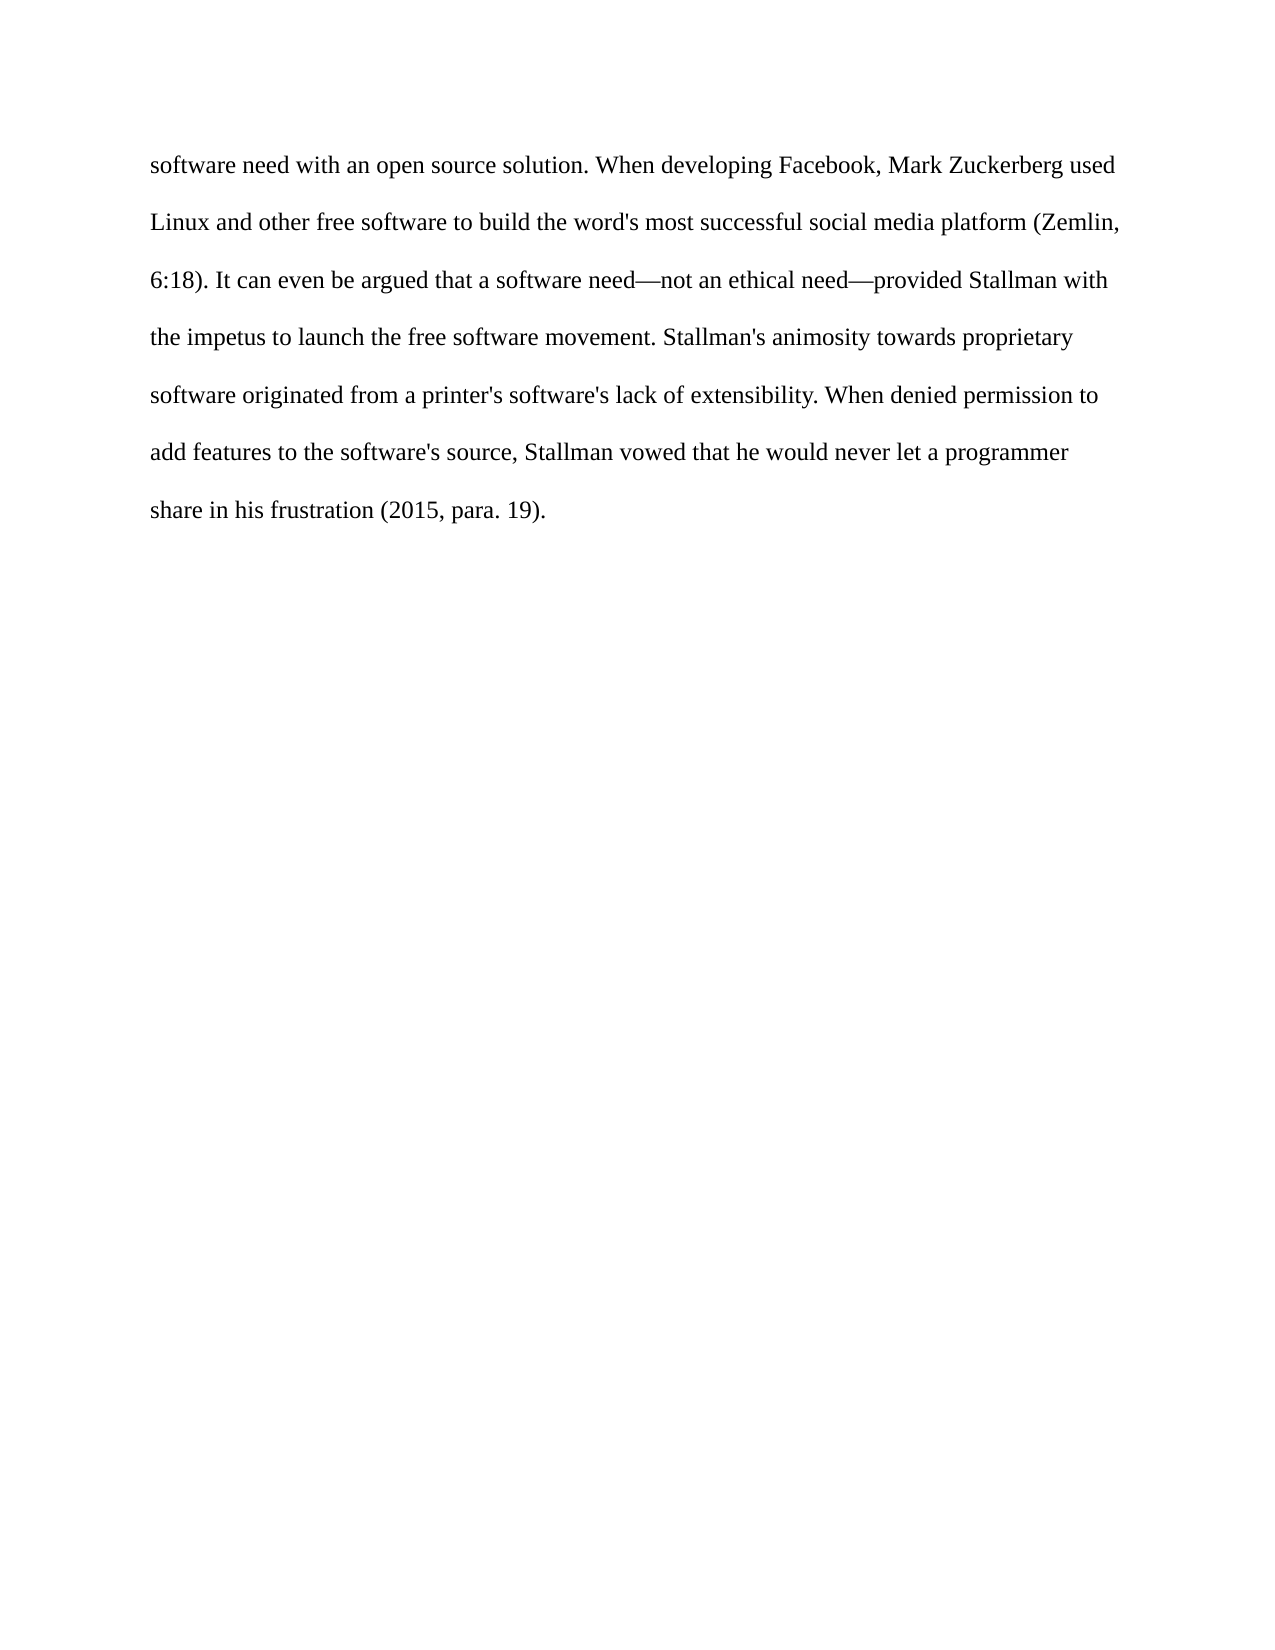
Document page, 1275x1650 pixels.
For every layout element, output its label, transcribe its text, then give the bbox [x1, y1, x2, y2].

text software need with an open source solution. When developing Facebook, Mark Zuckerberg used Linux and other free software to build the word's most successful social media platform (Zemlin, 6:18). It can even be argued that a software need—not an ethical need—provided Stallman with the impetus to launch the free software movement. Stallman's animosity towards proprietary software originated from a printer's software's lack of extensibility. When denied permission to add features to the software's source, Stallman vowed that he would never let a programmer share in his frustration (2015, para. 19). [150, 150, 1125, 524]
